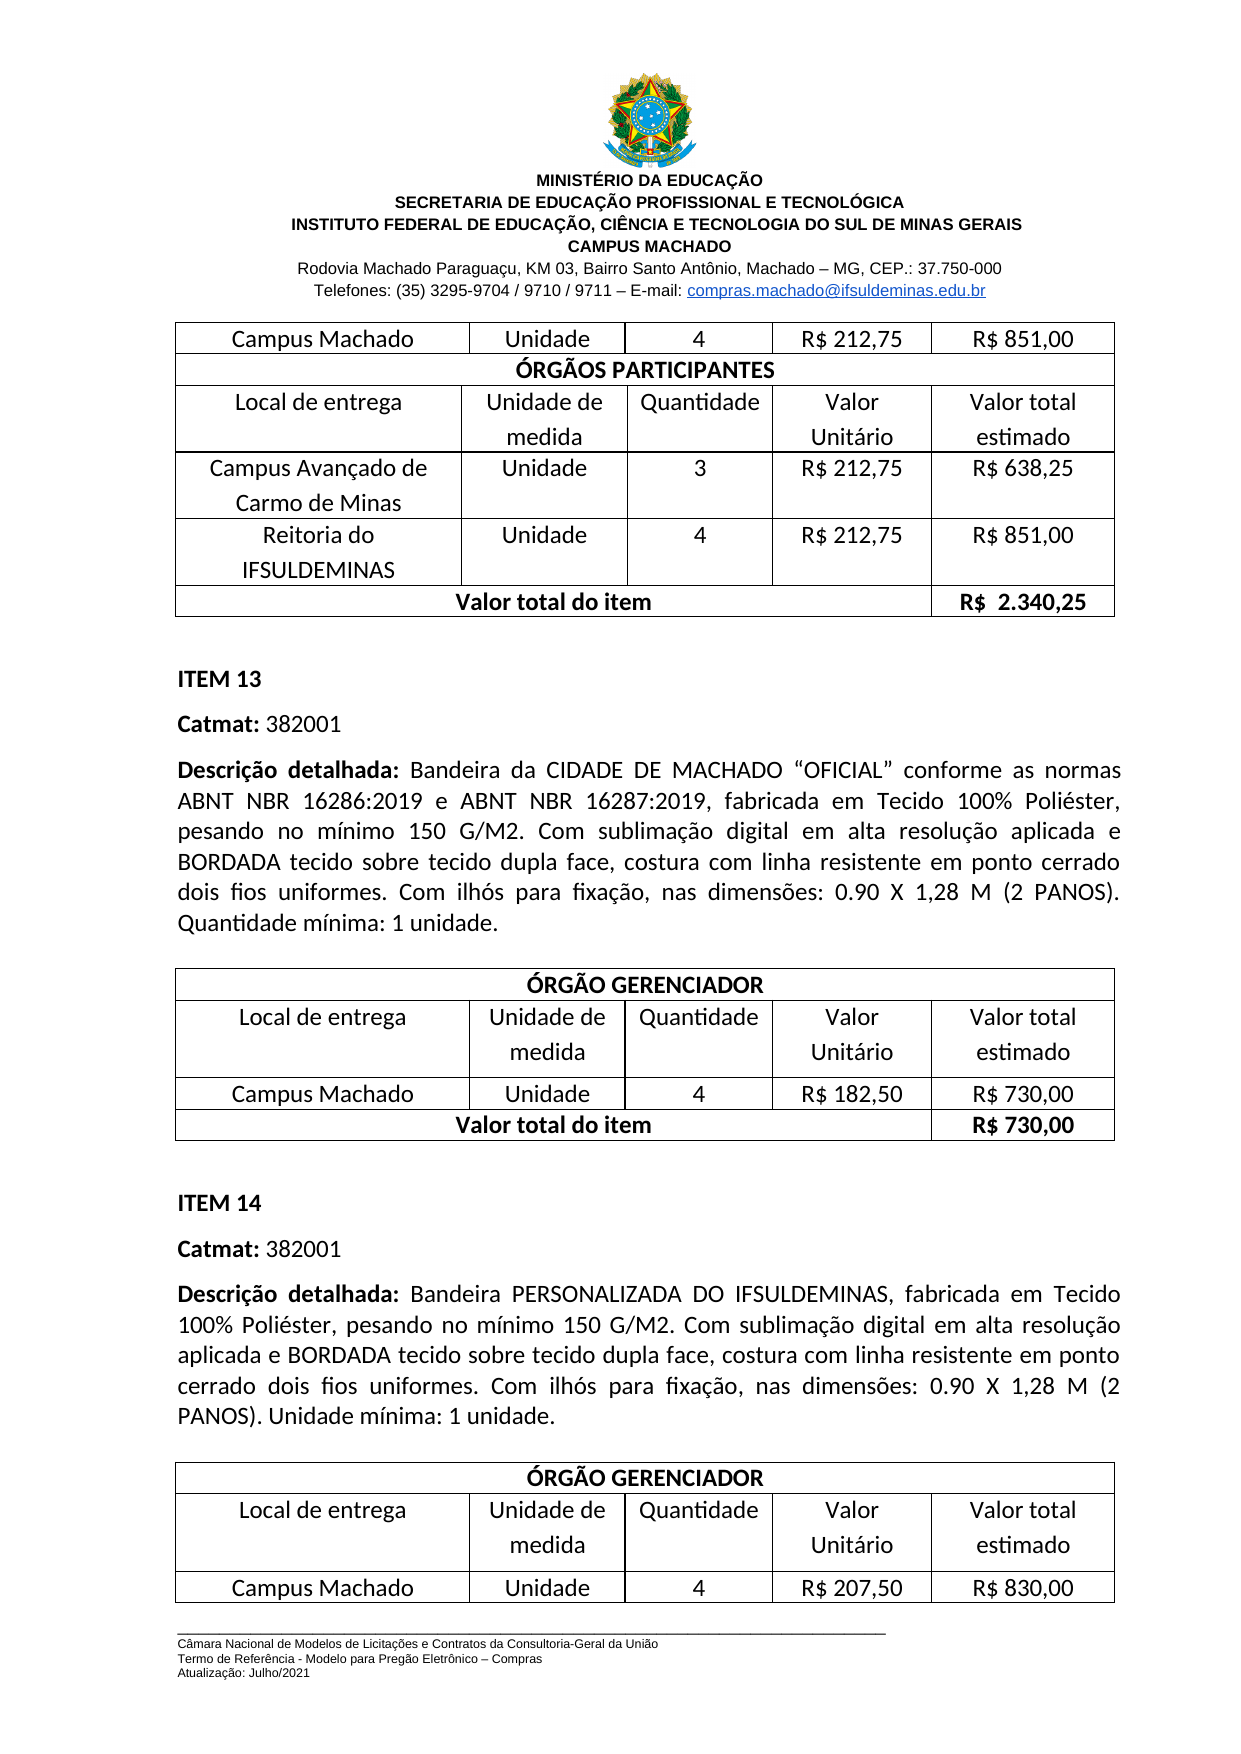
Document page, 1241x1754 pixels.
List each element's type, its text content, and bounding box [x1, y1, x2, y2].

table_cell Campus Machado [176, 323, 469, 353]
table_cell Quantidade [626, 1001, 772, 1077]
table_cell 4 [626, 1572, 772, 1602]
table_cell Local de entrega [176, 386, 461, 451]
table_cell R$ 2.340,25 [932, 586, 1114, 616]
table_cell Valor Unitário [773, 386, 931, 451]
table_cell ÓRGÃOS PARTICIPANTES [176, 354, 1114, 385]
table_cell Quantidade [626, 1494, 772, 1571]
table_cell Valor Unitário [773, 1001, 931, 1077]
picture [643, 163, 658, 168]
table_cell 4 [626, 323, 772, 353]
table_cell Campus Machado [176, 1078, 469, 1109]
table_cell Quantidade [628, 386, 772, 451]
table_cell Valor Unitário [773, 1494, 931, 1571]
table_cell Unidade [462, 519, 627, 584]
text Descrição detalhada: Bandeira PERSONALIZADA DO IFSULDEMINAS, fabricada em Tecido 100% Poliéster, pesando no mínimo 150 G/M2. Com sublimação digital em alta resolução aplicada e BORDADA tecido sobre tecido dupla face, costura com linha resistente em ponto cerrado dois fios uniformes. Com ilhós para fixação, nas dimensões: 0.90 X 1,28 M (2 PANOS). Unidade mínima: 1 unidade. [177, 1278, 1122, 1431]
table_cell 4 [628, 519, 772, 584]
text ITEM 14 [177, 1187, 1122, 1217]
table_cell 3 [628, 453, 772, 518]
table_cell Unidade [470, 323, 624, 353]
table_cell R$ 182,50 [773, 1078, 931, 1109]
table_cell Campus Machado [176, 1572, 469, 1602]
table_header ÓRGÃO GERENCIADOR [176, 969, 1114, 999]
table_cell R$ 212,75 [773, 323, 931, 353]
table_cell R$ 212,75 [773, 453, 931, 518]
text Catmat: 382001 [177, 709, 1122, 739]
text Catmat: 382001 [177, 1233, 1122, 1263]
table_cell Valor total estimado [932, 1494, 1114, 1571]
table_cell Valor total estimado [932, 1001, 1114, 1077]
table_cell Unidade [470, 1572, 624, 1602]
table_cell Campus Avançado de Carmo de Minas [176, 453, 461, 518]
table_cell R$ 730,00 [932, 1078, 1114, 1109]
table_cell R$ 207,50 [773, 1572, 931, 1602]
table_cell Valor total estimado [932, 386, 1114, 451]
table_cell R$ 851,00 [932, 519, 1114, 584]
table_cell Unidade de medida [470, 1001, 624, 1077]
table_cell Unidade de medida [462, 386, 627, 451]
table_cell 4 [626, 1078, 772, 1109]
text Descrição detalhada: Bandeira da CIDADE DE MACHADO “OFICIAL” conforme as normas ABNT NBR 16286:2019 e ABNT NBR 16287:2019, fabricada em Tecido 100% Poliéster, pesando no mínimo 150 G/M2. Com sublimação digital em alta resolução aplicada e BORDADA tecido sobre tecido dupla face, costura com linha resistente em ponto cerrado dois fios uniformes. Com ilhós para fixação, nas dimensões: 0.90 X 1,28 M (2 PANOS). Quantidade mínima: 1 unidade. [177, 754, 1122, 937]
picture [669, 149, 680, 155]
table_cell Valor total do item [176, 1110, 931, 1140]
table_cell R$ 730,00 [932, 1110, 1114, 1140]
table_cell R$ 830,00 [932, 1572, 1114, 1602]
picture [603, 73, 697, 168]
text ITEM 13 [177, 663, 1122, 693]
table_cell Unidade [462, 453, 627, 518]
table_header ÓRGÃO GERENCIADOR [176, 1463, 1114, 1493]
table_cell R$ 212,75 [773, 519, 931, 584]
table_cell R$ 638,25 [932, 453, 1114, 518]
table_cell Valor total do item [176, 586, 931, 616]
table_cell R$ 851,00 [932, 323, 1114, 353]
table_cell Unidade [470, 1078, 624, 1109]
table_cell Unidade de medida [470, 1494, 624, 1571]
table_cell Local de entrega [176, 1494, 469, 1571]
table_cell Reitoria do IFSULDEMINAS [176, 519, 461, 584]
table_cell Local de entrega [176, 1001, 469, 1077]
